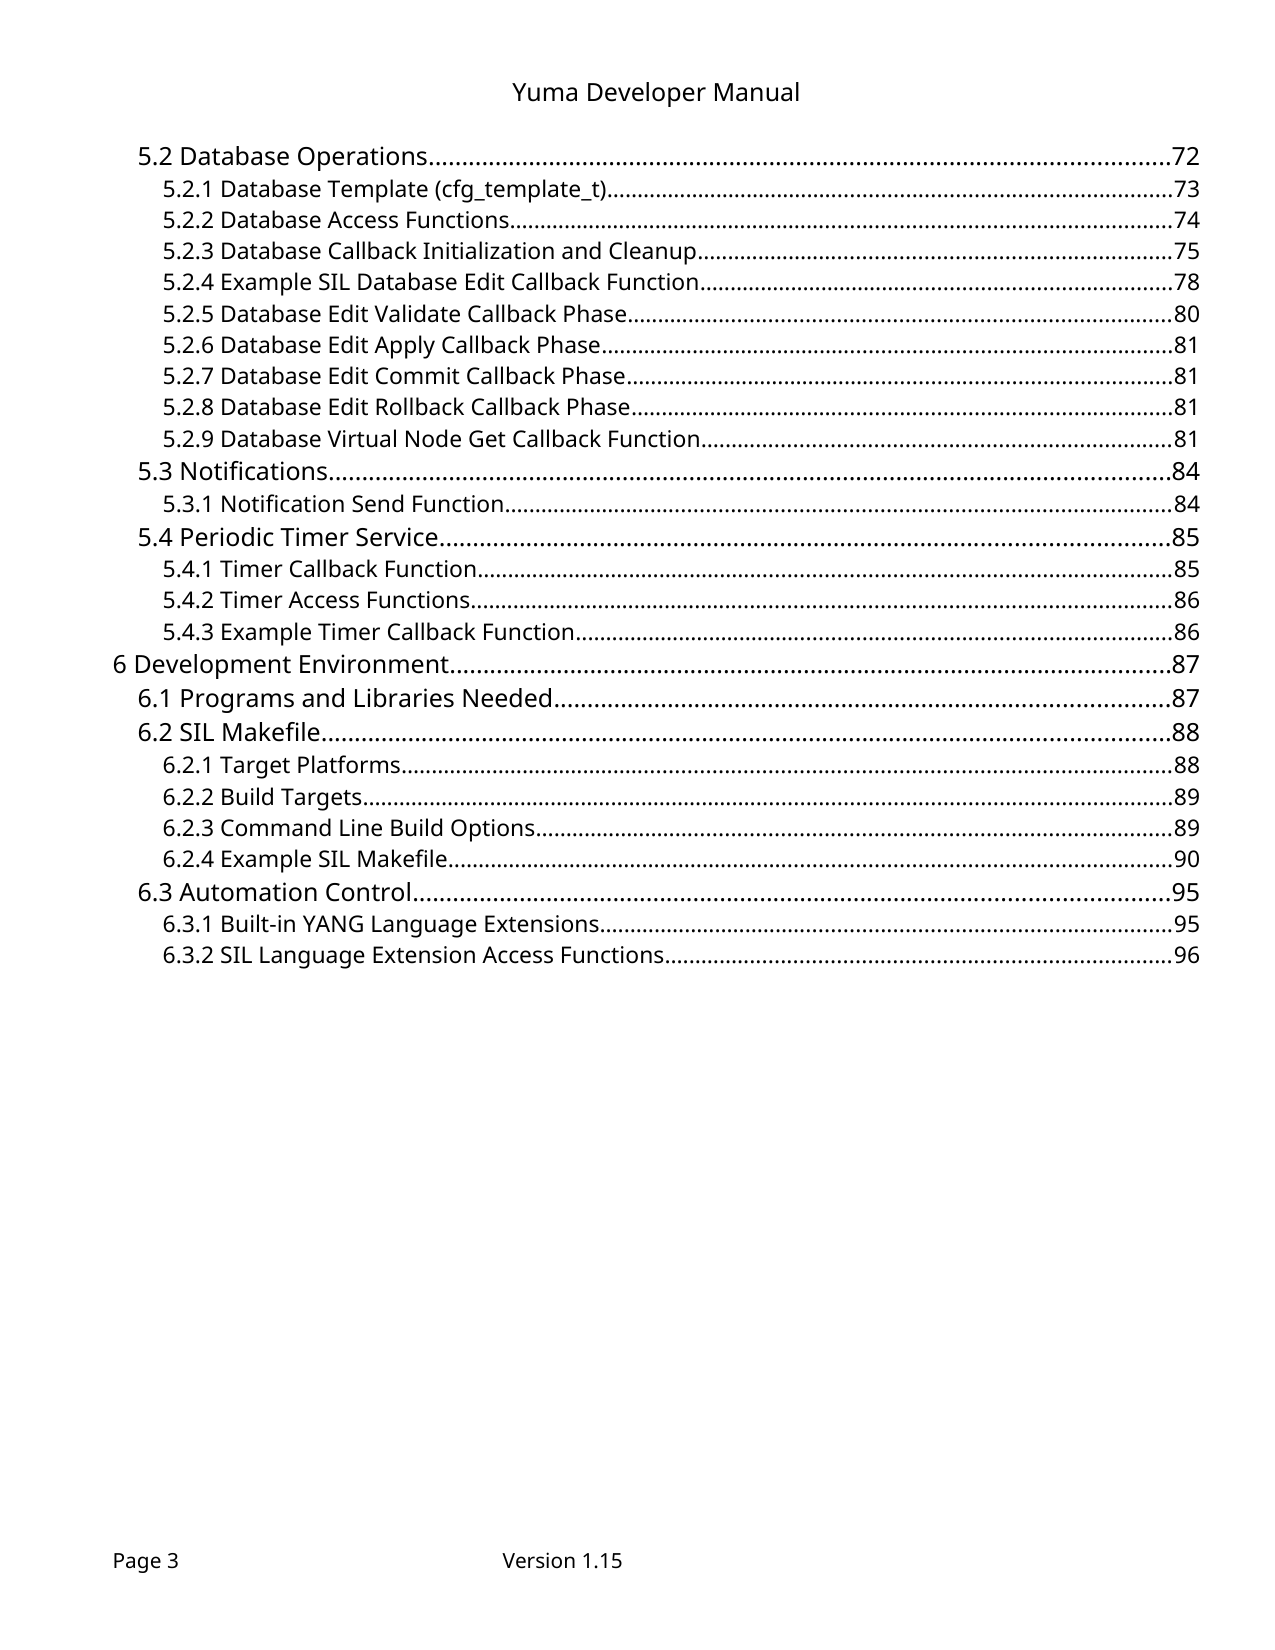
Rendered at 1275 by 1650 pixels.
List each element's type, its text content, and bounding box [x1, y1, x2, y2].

text 5.2.5 Database Edit Validate Callback Phase 80 [162, 298, 1200, 329]
text 6.2.1 Target Platforms 88 [162, 749, 1200, 780]
text 6.2 SIL Makefile 88 [137, 715, 1200, 749]
text 6.2.2 Build Targets 89 [162, 780, 1200, 812]
text 5.2.8 Database Edit Rollback Callback Phase 81 [162, 391, 1200, 423]
text 5.4 Periodic Timer Service 85 [137, 519, 1200, 553]
text 6 Development Environment 87 [112, 647, 1200, 681]
text 5.2.3 Database Callback Initialization and Cleanup 75 [162, 235, 1200, 266]
text 5.2.2 Database Access Functions 74 [162, 204, 1200, 235]
text 5.3 Notifications 84 [137, 454, 1200, 488]
text 6.2.3 Command Line Build Options 89 [162, 812, 1200, 843]
text 5.2.4 Example SIL Database Edit Callback Function 78 [162, 266, 1200, 298]
text 5.4.2 Timer Access Functions 86 [162, 584, 1200, 616]
text 5.2.9 Database Virtual Node Get Callback Function 81 [162, 423, 1200, 454]
text 5.4.3 Example Timer Callback Function 86 [162, 616, 1200, 647]
text 6.1 Programs and Libraries Needed 87 [137, 681, 1200, 715]
text 6.3 Automation Control 95 [137, 874, 1200, 908]
text 5.4.1 Timer Callback Function 85 [162, 553, 1200, 584]
text 6.3.2 SIL Language Extension Access Functions 96 [162, 939, 1200, 971]
text 6.3.1 Built-in YANG Language Extensions 95 [162, 908, 1200, 939]
text 5.2.6 Database Edit Apply Callback Phase 81 [162, 329, 1200, 360]
text 5.2.1 Database Template (cfg_template_t) 73 [162, 173, 1200, 204]
text 5.2 Database Operations 72 [137, 138, 1200, 173]
text 5.3.1 Notification Send Function 84 [162, 488, 1200, 519]
text 5.2.7 Database Edit Commit Callback Phase 81 [162, 360, 1200, 391]
text 6.2.4 Example SIL Makefile 90 [162, 843, 1200, 874]
